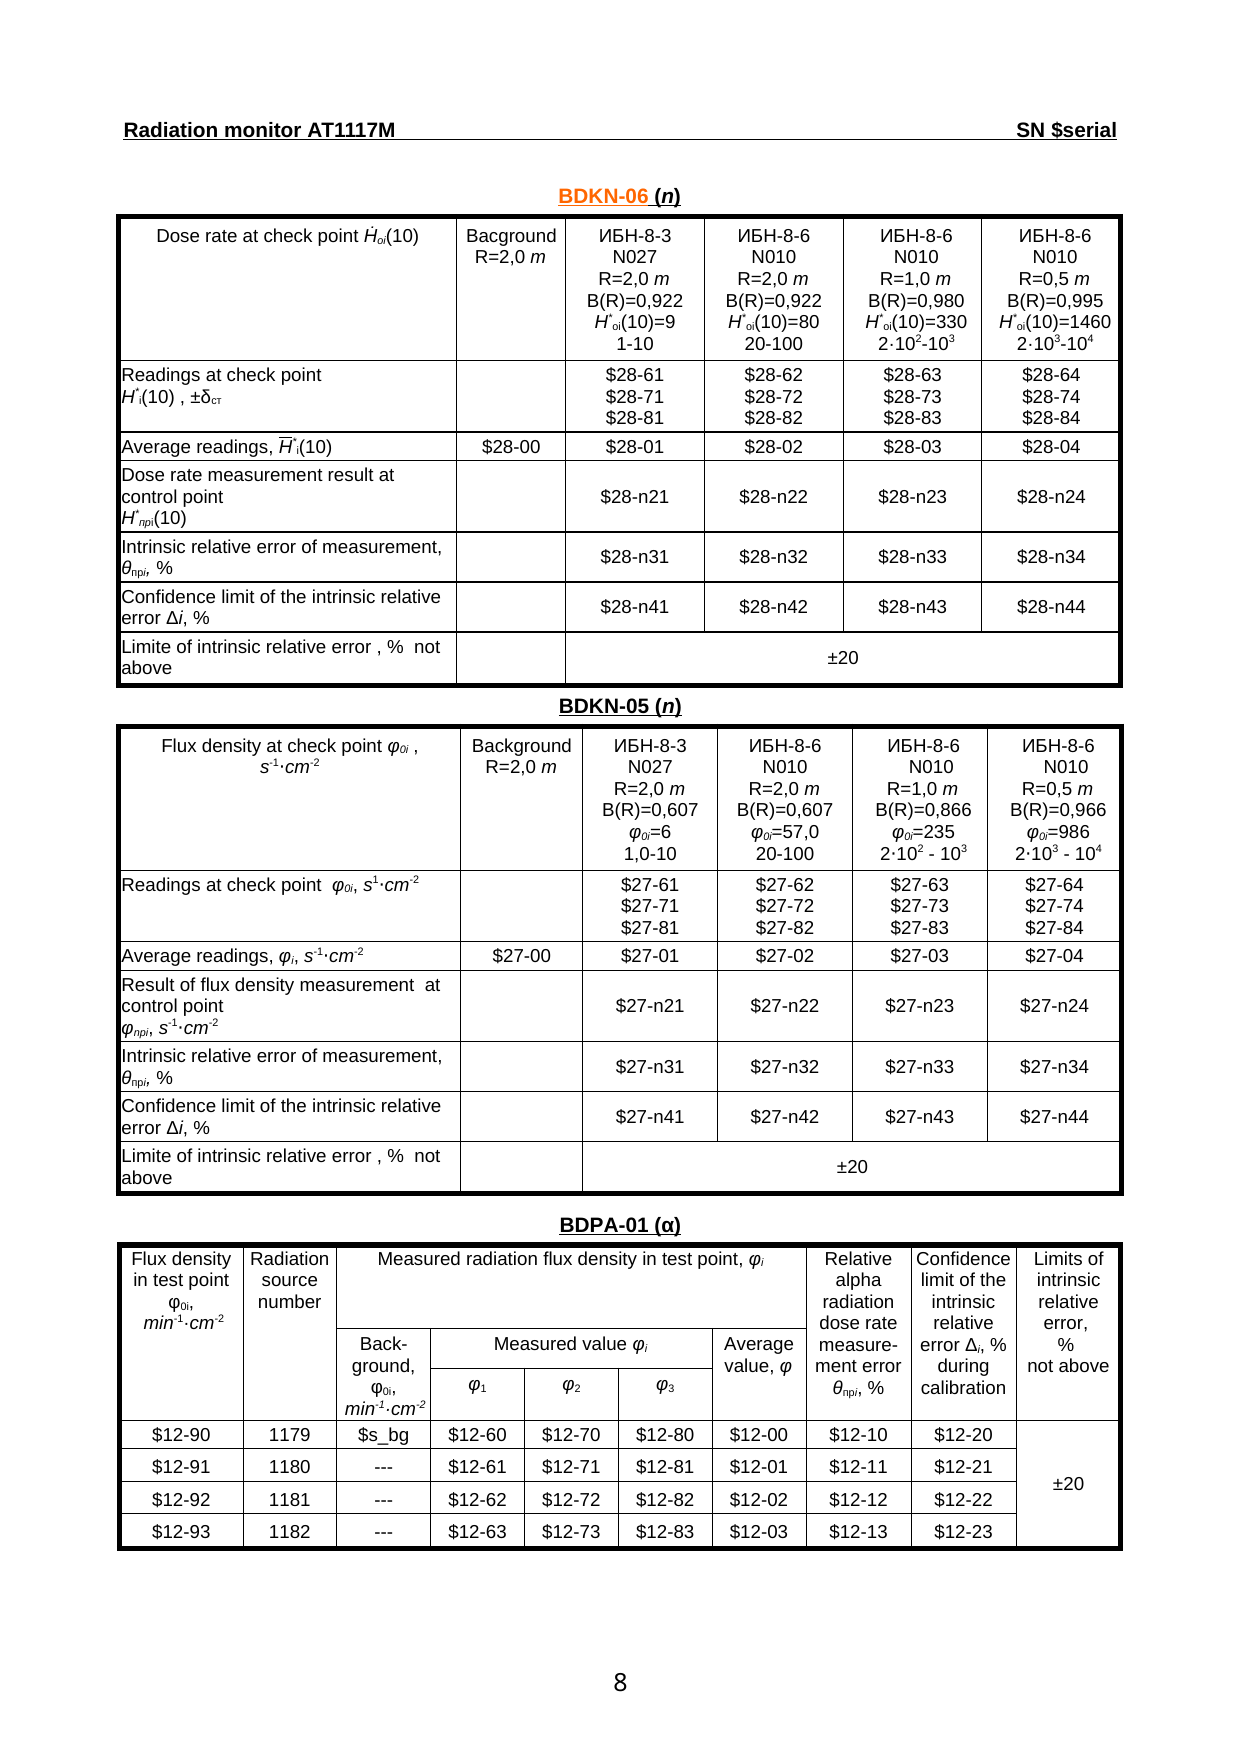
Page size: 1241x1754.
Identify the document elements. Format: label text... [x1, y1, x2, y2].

table_cell $27-01 [583, 942, 717, 969]
table_cell ИБН-8-6 N010 R=2,0 m B(R)=0,607 φ0i=57,0 20-100 [718, 729, 852, 869]
table_cell [461, 1142, 582, 1191]
table_cell $28-n44 [982, 583, 1118, 631]
table_cell $12-92 [122, 1482, 243, 1513]
table_cell ИБН-8-3 N027 R=2,0 m B(R)=0,922 H*oi(10)=9 1-10 [566, 219, 704, 360]
table_cell [457, 361, 565, 431]
table_cell ±20 [583, 1142, 1119, 1191]
table_cell $28-n34 [982, 533, 1118, 581]
table_cell [457, 583, 565, 631]
table_cell $28-01 [566, 433, 704, 460]
table_cell ±20 [566, 633, 1118, 683]
table_header BDPA-01 (α) [119, 1196, 1121, 1242]
table_cell --- [337, 1482, 430, 1513]
table_cell $28-61 $28-71 $28-81 [566, 361, 704, 431]
table_cell $28-03 [844, 433, 981, 460]
table_cell $28-n41 [566, 583, 704, 631]
table_cell $12-21 [912, 1449, 1016, 1481]
table_cell Confidence limit of the intrinsic relative error Δi, % [121, 583, 456, 631]
table_cell $12-22 [912, 1482, 1016, 1513]
table_cell Limite of intrinsic relative error , % not above [121, 633, 456, 683]
table_cell Flux density in test point φ0i, min-1·cm-2 [122, 1248, 243, 1420]
table_cell $28-n23 [844, 461, 981, 531]
table_cell $28-n22 [705, 461, 843, 531]
table_cell $12-23 [912, 1514, 1016, 1546]
table_cell $27-n23 [853, 971, 987, 1041]
table_cell [457, 533, 565, 581]
table_cell [461, 1042, 582, 1091]
table_cell Measured radiation flux density in test point, φi [337, 1248, 806, 1328]
table_cell $27-n34 [988, 1042, 1119, 1091]
table_cell ИБН-8-6 N010 R=1,0 m B(R)=0,980 H*oi(10)=330 2·102-103 [844, 219, 981, 360]
table_cell φ1 [431, 1369, 524, 1420]
table_cell 1181 [244, 1482, 336, 1513]
table_cell Dose rate at check point Ḣoi(10) [121, 219, 456, 360]
table_cell [457, 633, 565, 683]
table_cell φ2 [525, 1369, 618, 1420]
table_cell $28-n32 [705, 533, 843, 581]
table_cell ИБН-8-3 N027 R=2,0 m B(R)=0,607 φ0i=6 1,0-10 [583, 729, 717, 869]
table_cell --- [337, 1449, 430, 1481]
table_cell $27-n43 [853, 1092, 987, 1141]
table_cell Readings at check point H*i(10) , ±δст [121, 361, 456, 431]
table_cell $12-61 [431, 1449, 524, 1481]
table_cell $28-64 $28-74 $28-84 [982, 361, 1118, 431]
table_cell $27-n32 [718, 1042, 852, 1091]
table_cell $28-n31 [566, 533, 704, 581]
table_cell [461, 871, 582, 941]
table_cell $12-11 [807, 1449, 911, 1481]
table_cell ±20 [1017, 1421, 1118, 1546]
table_cell Intrinsic relative error of measurement, θпрi, % [121, 533, 456, 581]
table_cell ИБН-8-6 N010 R=2,0 m B(R)=0,922 H*oi(10)=80 20-100 [705, 219, 843, 360]
table_cell $27-n22 [718, 971, 852, 1041]
table_cell Average readings, φi, s-1⋅cm-2 [121, 942, 460, 969]
table_cell $12-10 [807, 1421, 911, 1448]
table_cell φ3 [619, 1369, 712, 1420]
table_cell Average readings, H*i(10) [121, 433, 456, 460]
table_cell Dose rate measurement result at control point H*прi(10) [121, 461, 456, 531]
table_cell $12-12 [807, 1482, 911, 1513]
table_cell ИБН-8-6 N010 R=1,0 m B(R)=0,866 φ0i=235 2⋅102 - 103 [853, 729, 987, 869]
table_cell $28-n21 [566, 461, 704, 531]
table_cell $27-02 [718, 942, 852, 969]
table_cell $12-93 [122, 1514, 243, 1546]
table_cell Limite of intrinsic relative error , % not above [121, 1142, 460, 1191]
table_cell Limits of intrinsic relative error, % not above [1017, 1248, 1118, 1420]
table_cell $12-80 [619, 1421, 712, 1448]
table_cell $12-83 [619, 1514, 712, 1546]
table_cell Background R=2,0 m [461, 729, 582, 869]
table_cell $28-04 [982, 433, 1118, 460]
table_cell Confidence limit of the intrinsic relative error Δi, % [121, 1092, 460, 1141]
table_cell $12-00 [713, 1421, 806, 1448]
table_cell $12-82 [619, 1482, 712, 1513]
table_cell [461, 1092, 582, 1141]
table_cell $27-n21 [583, 971, 717, 1041]
table_cell Average value, φ [713, 1329, 806, 1420]
table_cell $12-62 [431, 1482, 524, 1513]
table_cell Flux density at check point φ0i , s-1⋅cm-2 [121, 729, 460, 869]
table_cell $27-04 [988, 942, 1119, 969]
table_cell $28-00 [457, 433, 565, 460]
table_cell $12-60 [431, 1421, 524, 1448]
table_cell $27-n24 [988, 971, 1119, 1041]
table_cell $27-61 $27-71 $27-81 [583, 871, 717, 941]
table_cell $27-03 [853, 942, 987, 969]
table_cell ИБН-8-6 N010 R=0,5 m B(R)=0,966 φ0i=986 2⋅103 - 104 [988, 729, 1119, 869]
table_cell Result of flux density measurement at control point φnpi, s-1⋅cm-2 [121, 971, 460, 1041]
table_cell $27-63 $27-73 $27-83 [853, 871, 987, 941]
table_cell [457, 461, 565, 531]
table_cell $28-02 [705, 433, 843, 460]
table_cell $27-n44 [988, 1092, 1119, 1141]
table_cell $12-01 [713, 1449, 806, 1481]
table_cell $12-03 [713, 1514, 806, 1546]
table_header BDKN-05 (n) [118, 688, 1122, 723]
table_cell $12-90 [122, 1421, 243, 1448]
table_cell Confidence limit of the intrinsic relative error Δi, % during calibration [912, 1248, 1016, 1420]
table_cell --- [337, 1514, 430, 1546]
table_cell $27-64 $27-74 $27-84 [988, 871, 1119, 941]
table_cell Intrinsic relative error of measurement, θпрi, % [121, 1042, 460, 1091]
table_cell [461, 971, 582, 1041]
table_cell $27-n33 [853, 1042, 987, 1091]
table_header BDKN-06 (n) [118, 179, 1121, 214]
table_cell Relative alpha radiation dose rate measure-ment error θпрi, % [807, 1248, 911, 1420]
table_cell ИБН-8-6 N010 R=0,5 m B(R)=0,995 H*oi(10)=1460 2·103-104 [982, 219, 1118, 360]
table_cell $12-02 [713, 1482, 806, 1513]
table_cell $12-73 [525, 1514, 618, 1546]
table_cell $12-20 [912, 1421, 1016, 1448]
table_cell Radiation source number [244, 1248, 336, 1420]
table_cell $12-71 [525, 1449, 618, 1481]
table_cell $28-n24 [982, 461, 1118, 531]
table_cell $27-62 $27-72 $27-82 [718, 871, 852, 941]
table_cell $28-63 $28-73 $28-83 [844, 361, 981, 431]
table_cell 1180 [244, 1449, 336, 1481]
table_cell $27-n41 [583, 1092, 717, 1141]
table_cell Measured value φi [431, 1329, 712, 1367]
table_cell 1182 [244, 1514, 336, 1546]
table_cell $28-n33 [844, 533, 981, 581]
table_cell $12-13 [807, 1514, 911, 1546]
table_cell $27-n42 [718, 1092, 852, 1141]
table_cell $28-n42 [705, 583, 843, 631]
table_cell $12-72 [525, 1482, 618, 1513]
table_cell $12-81 [619, 1449, 712, 1481]
table_cell $12-70 [525, 1421, 618, 1448]
table_cell $28-62 $28-72 $28-82 [705, 361, 843, 431]
table_cell $12-63 [431, 1514, 524, 1546]
table_cell $27-n31 [583, 1042, 717, 1091]
table_cell 1179 [244, 1421, 336, 1448]
table_cell Readings at check point φ0i, s1⋅cm-2 [121, 871, 460, 941]
table_cell Back-ground, φ0i, min-1·cm-2 [337, 1329, 430, 1420]
table_cell $12-91 [122, 1449, 243, 1481]
table_cell $s_bg [337, 1421, 430, 1448]
table_cell Bacground R=2,0 m [457, 219, 565, 360]
table_cell $27-00 [461, 942, 582, 969]
table_cell $28-n43 [844, 583, 981, 631]
